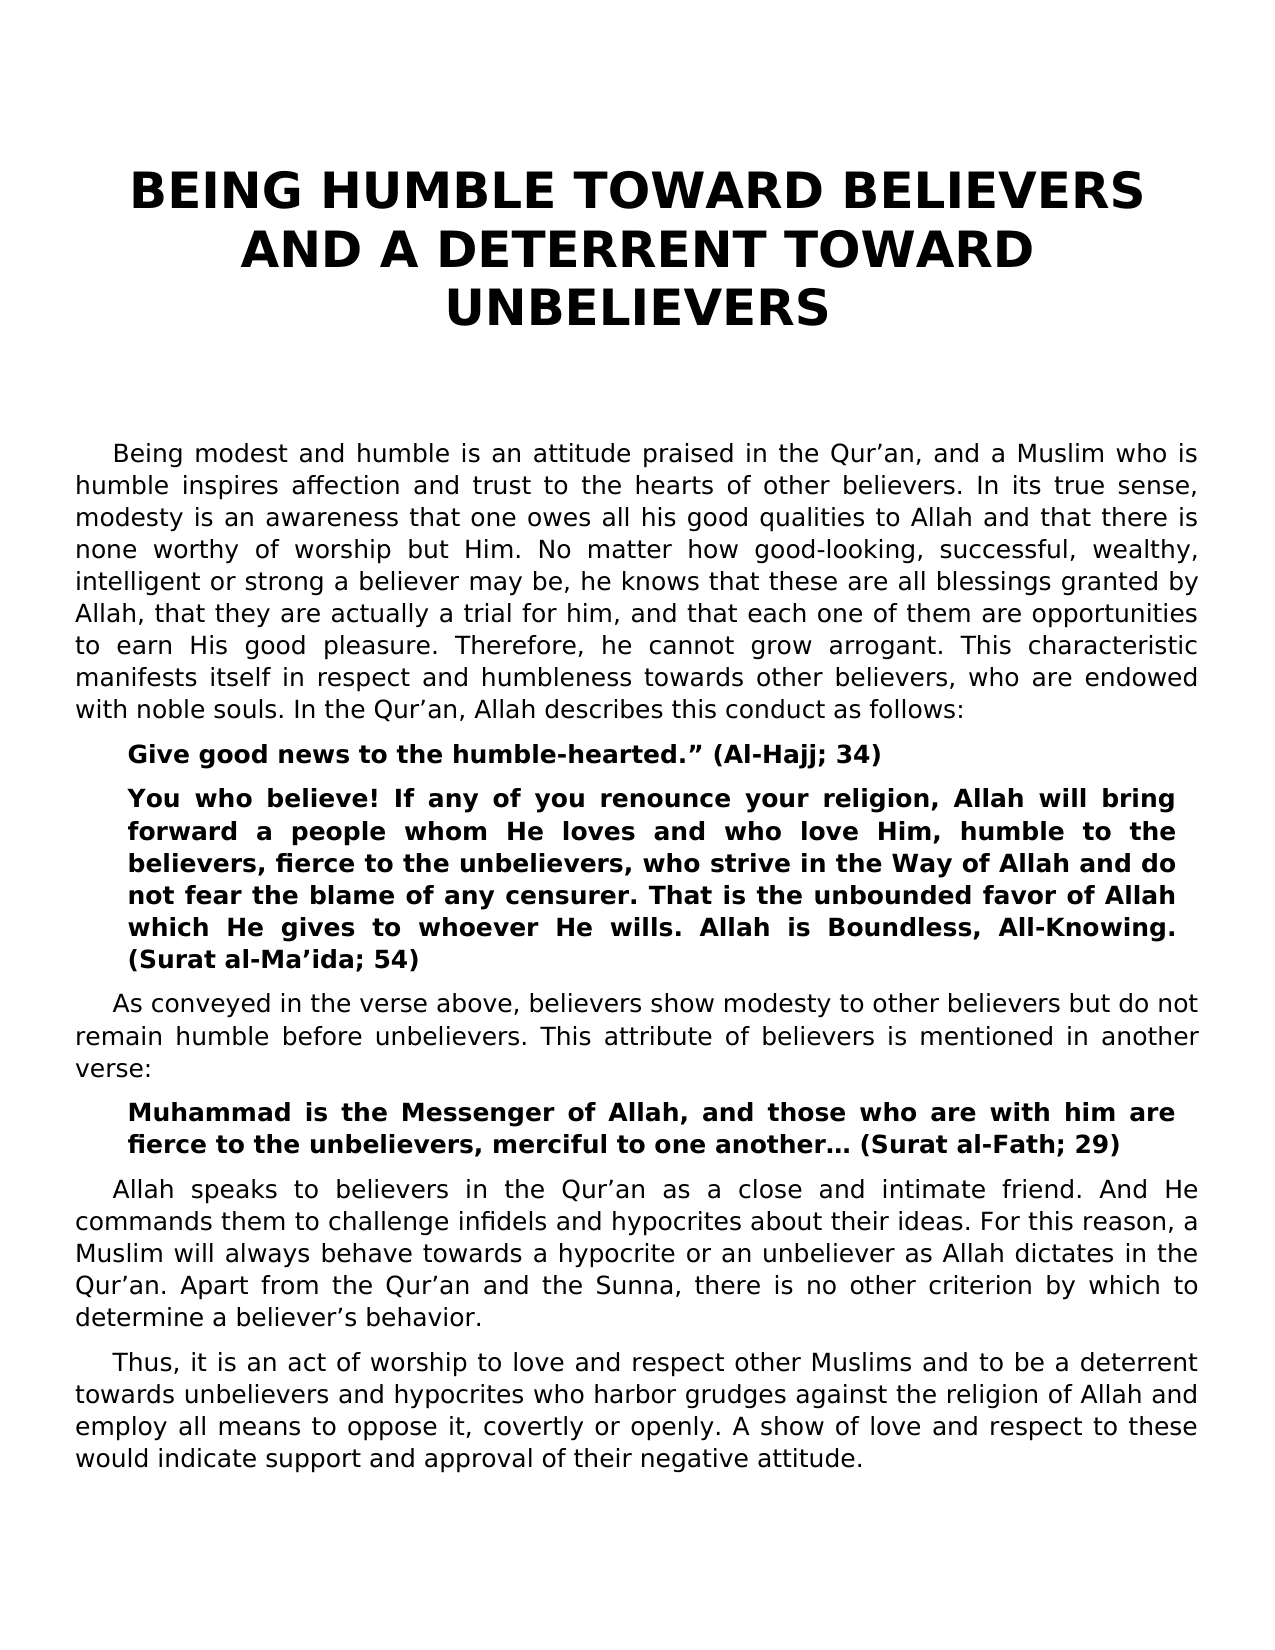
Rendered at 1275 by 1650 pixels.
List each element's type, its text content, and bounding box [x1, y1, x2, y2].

subtitle BEING HUMBLE TOWARD BELIEVERS AND A DETERRENT TOWARD UNBELIEVERS [75, 162, 1200, 337]
text Being modest and humble is an attitude praised in the Qur’an, and a Muslim who is humble inspires affection and trust to the hearts of other believers. In its true sense, modesty is an awareness that one owes all his good qualities to Allah and that there is none worthy of worship but Him. No matter how good-looking, successful, wealthy, intelligent or strong a believer may be, he knows that these are all blessings granted by Allah, that they are actually a trial for him, and that each one of them are opportunities to earn His good pleasure. Therefore, he cannot grow arrogant. This characteristic manifests itself in respect and humbleness towards other believers, who are endowed with noble souls. In the Qur’an, Allah describes this conduct as follows: [75, 439, 1200, 725]
text Muhammad is the Messenger of Allah, and those who are with him are fierce to the unbelievers, merciful to one another… (Surat al-Fath; 29) [127, 1098, 1177, 1160]
text You who believe! If any of you renounce your religion, Allah will bring forward a people whom He loves and who love Him, humble to the believers, fierce to the unbelievers, who strive in the Way of Allah and do not fear the blame of any censurer. That is the unbounded favor of Allah which He gives to whoever He wills. Allah is Boundless, All-Knowing. (Surat al-Ma’ida; 54) [127, 785, 1177, 974]
text Allah speaks to believers in the Qur’an as a close and intimate friend. And He commands them to challenge infidels and hypocrites about their ideas. For this reason, a Muslim will always behave towards a hypocrite or an unbeliever as Allah dictates in the Qur’an. Apart from the Qur’an and the Sunna, there is no other criterion by which to determine a believer’s behavior. [75, 1175, 1200, 1333]
text Give good news to the humble-hearted.” (Al-Hajj; 34) [127, 740, 1177, 769]
text Thus, it is an act of worship to love and respect other Muslims and to be a deterrent towards unbelievers and hypocrites who harbor grudges against the religion of Allah and employ all means to oppose it, covertly or openly. A show of love and respect to these would indicate support and approval of their negative attitude. [75, 1348, 1200, 1473]
text As conveyed in the verse above, believers show modesty to other believers but do not remain humble before unbelievers. This attribute of believers is mentioned in another verse: [75, 990, 1200, 1083]
